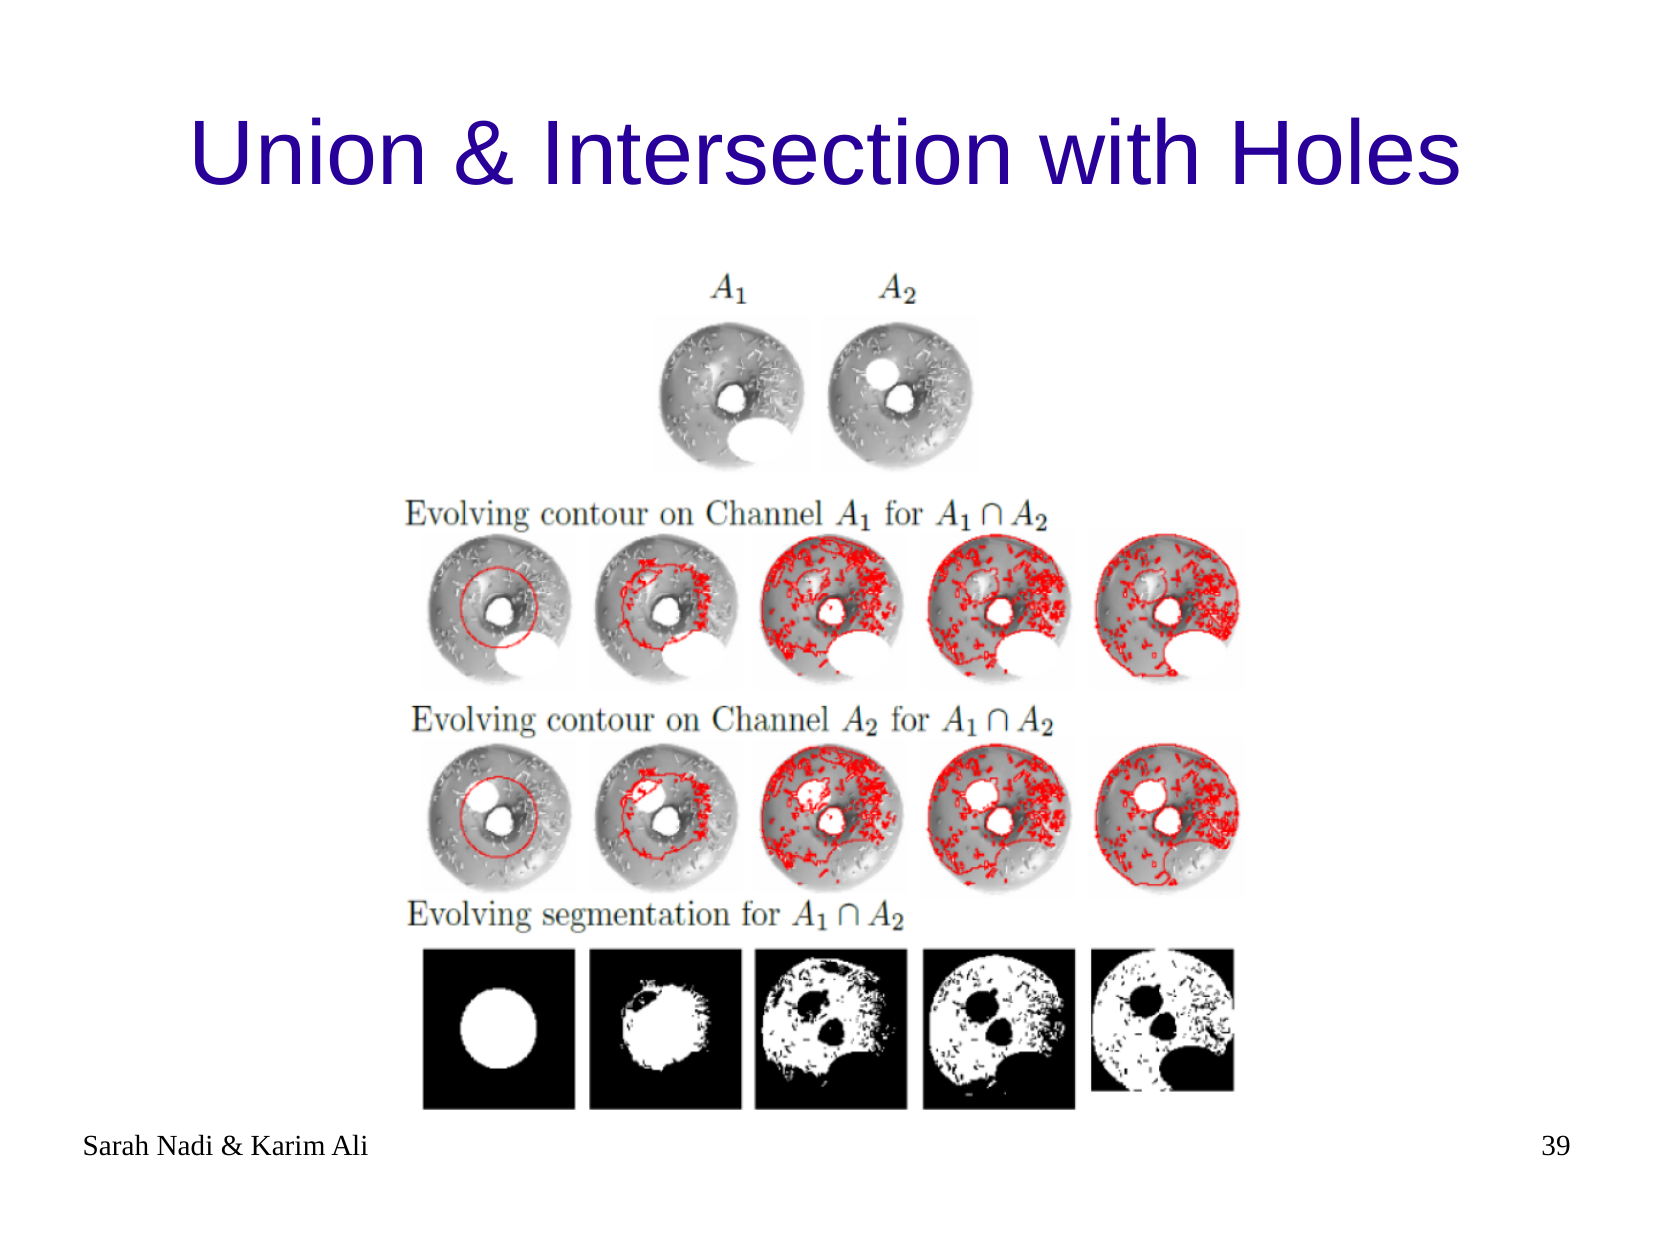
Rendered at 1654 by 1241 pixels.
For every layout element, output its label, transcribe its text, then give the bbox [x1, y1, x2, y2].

picture [396, 495, 1257, 1123]
picture [648, 268, 1005, 473]
title Union & Intersection with Holes [82, 56, 1571, 250]
